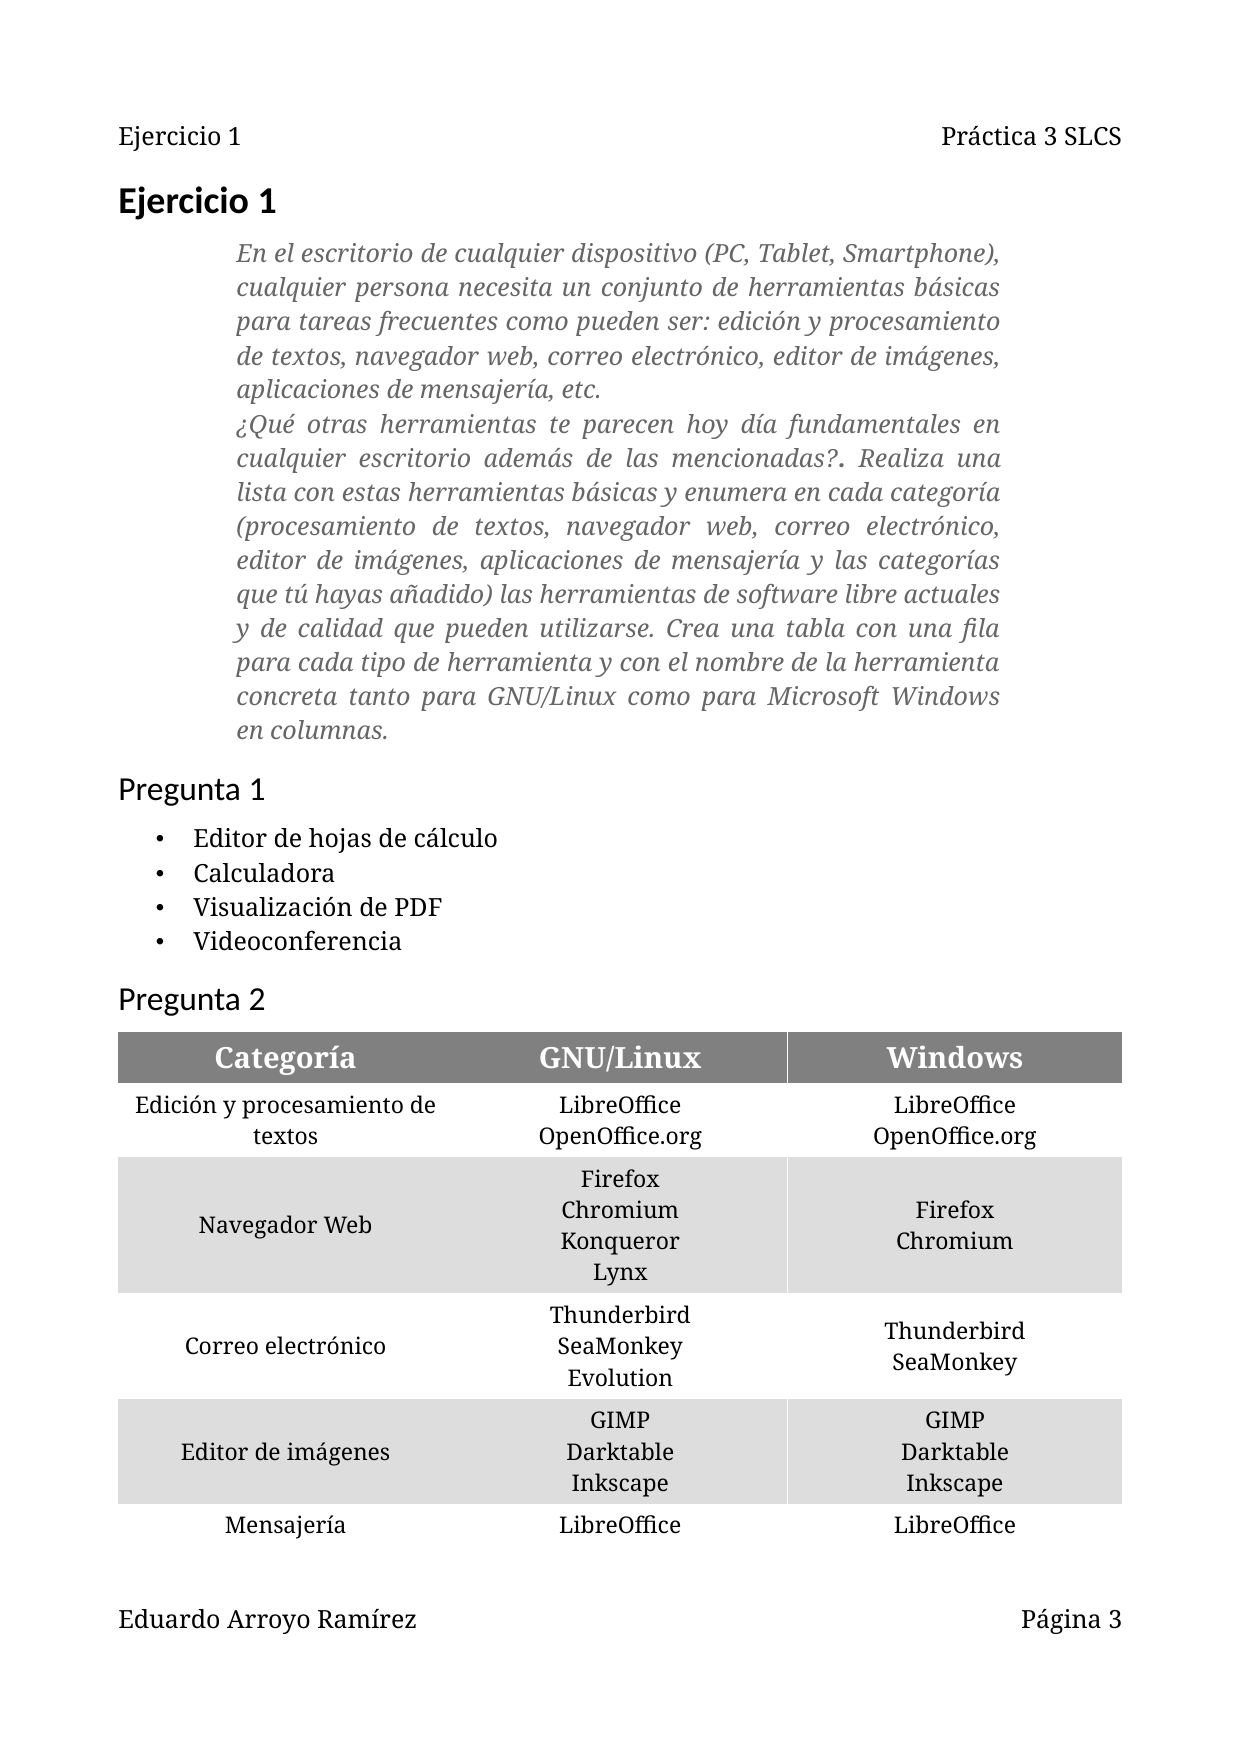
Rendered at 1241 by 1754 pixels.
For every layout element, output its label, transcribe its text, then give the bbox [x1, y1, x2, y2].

table_cell Firefox Chromium Konqueror Lynx [453, 1157, 787, 1293]
subtitle Pregunta 1 [118, 768, 1122, 809]
subtitle Ejercicio 1 [118, 177, 1122, 223]
table_header GNU/Linux [453, 1032, 787, 1083]
list Videoconferencia [156, 923, 1122, 957]
table_cell Edición y procesamiento de textos [118, 1083, 453, 1157]
table_cell Navegador Web [118, 1157, 453, 1293]
table_cell LibreOffice OpenOffice.org [453, 1083, 787, 1157]
table_cell Firefox Chromium [788, 1157, 1122, 1293]
subtitle Pregunta 2 [118, 978, 1122, 1019]
list Calculadora [156, 855, 1122, 889]
table_cell LibreOffice [788, 1504, 1122, 1546]
list Editor de hojas de cálculo [156, 821, 1122, 855]
table_cell GIMP Darktable Inkscape [453, 1399, 787, 1504]
text ¿Qué otras herramientas te parecen hoy día fundamentales en cualquier escritorio además de las mencionadas?. Realiza una lista con estas herramientas básicas y enumera en cada categoría (procesamiento de textos, navegador web, correo electrónico, editor de imágenes, aplicaciones de mensajería y las categorías que tú hayas añadido) las herramientas de software libre actuales y de calidad que pueden utilizarse. Crea una tabla con una fila para cada tipo de herramienta y con el nombre de la herramienta concreta tanto para GNU/Linux como para Microsoft Windows en columnas. [236, 406, 1004, 747]
table_cell Mensajería [118, 1504, 453, 1546]
table_cell LibreOffice [453, 1504, 787, 1546]
table_cell Correo electrónico [118, 1293, 453, 1398]
table_cell Thunderbird SeaMonkey [788, 1293, 1122, 1398]
table_header Categoría [118, 1032, 453, 1083]
list Visualización de PDF [156, 889, 1122, 923]
table_cell Editor de imágenes [118, 1399, 453, 1504]
table_cell Thunderbird SeaMonkey Evolution [453, 1293, 787, 1398]
text En el escritorio de cualquier dispositivo (PC, Tablet, Smartphone), cualquier persona necesita un conjunto de herramientas básicas para tareas frecuentes como pueden ser: edición y procesamiento de textos, navegador web, correo electrónico, editor de imágenes, aplicaciones de mensajería, etc. [236, 236, 1004, 406]
table_header Windows [788, 1032, 1122, 1083]
table_cell GIMP Darktable Inkscape [788, 1399, 1122, 1504]
table_cell LibreOffice OpenOffice.org [788, 1083, 1122, 1157]
